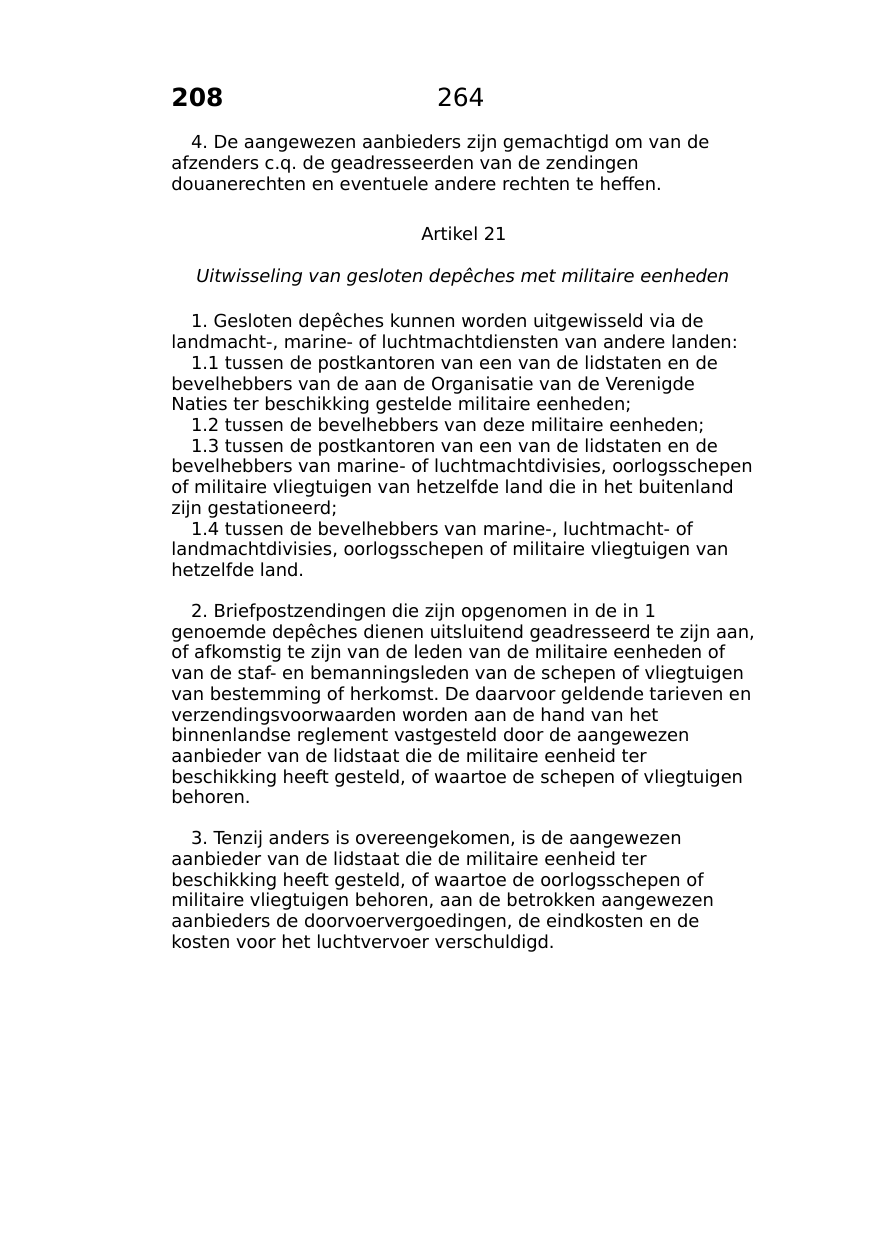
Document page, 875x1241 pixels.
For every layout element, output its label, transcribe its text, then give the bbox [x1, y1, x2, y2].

subtitle Artikel 21 Uitwisseling van gesloten depêches met militaire eenheden [171, 224, 756, 286]
text 1.3 tussen de postkantoren van een van de lidstaten en de bevelhebbers van marine- of luchtmachtdivisies, oorlogsschepen of militaire vliegtuigen van hetzelfde land die in het buitenland zijn gestationeerd; [171, 436, 756, 518]
text 2. Briefpostzendingen die zijn opgenomen in de in 1 genoemde depêches dienen uitsluitend geadresseerd te zijn aan, of afkomstig te zijn van de leden van de militaire eenheden of van de staf- en bemanningsleden van de schepen of vliegtuigen van bestemming of herkomst. De daarvoor geldende tarieven en verzendingsvoorwaarden worden aan de hand van het binnenlandse reglement vastgesteld door de aangewezen aanbieder van de lidstaat die de militaire eenheid ter beschikking heeft gesteld, of waartoe de schepen of vliegtuigen behoren. [171, 601, 756, 808]
text 1.1 tussen de postkantoren van een van de lidstaten en de bevelhebbers van de aan de Organisatie van de Verenigde Naties ter beschikking gestelde militaire eenheden; [171, 353, 756, 415]
text 3. Tenzij anders is overeengekomen, is de aangewezen aanbieder van de lidstaat die de militaire eenheid ter beschikking heeft gesteld, of waartoe de oorlogsschepen of militaire vliegtuigen behoren, aan de betrokken aangewezen aanbieders de doorvoervergoedingen, de eindkosten en de kosten voor het luchtvervoer verschuldigd. [171, 828, 756, 952]
text 4. De aangewezen aanbieders zijn gemachtigd om van de afzenders c.q. de geadresseerden van de zendingen douanerechten en eventuele andere rechten te heffen. [171, 132, 756, 194]
text 1. Gesloten depêches kunnen worden uitgewisseld via de landmacht-, marine- of luchtmachtdiensten van andere landen: [171, 311, 756, 353]
text 1.2 tussen de bevelhebbers van deze militaire eenheden; [171, 415, 756, 436]
text 1.4 tussen de bevelhebbers van marine-, luchtmacht- of landmachtdivisies, oorlogsschepen of militaire vliegtuigen van hetzelfde land. [171, 518, 756, 581]
